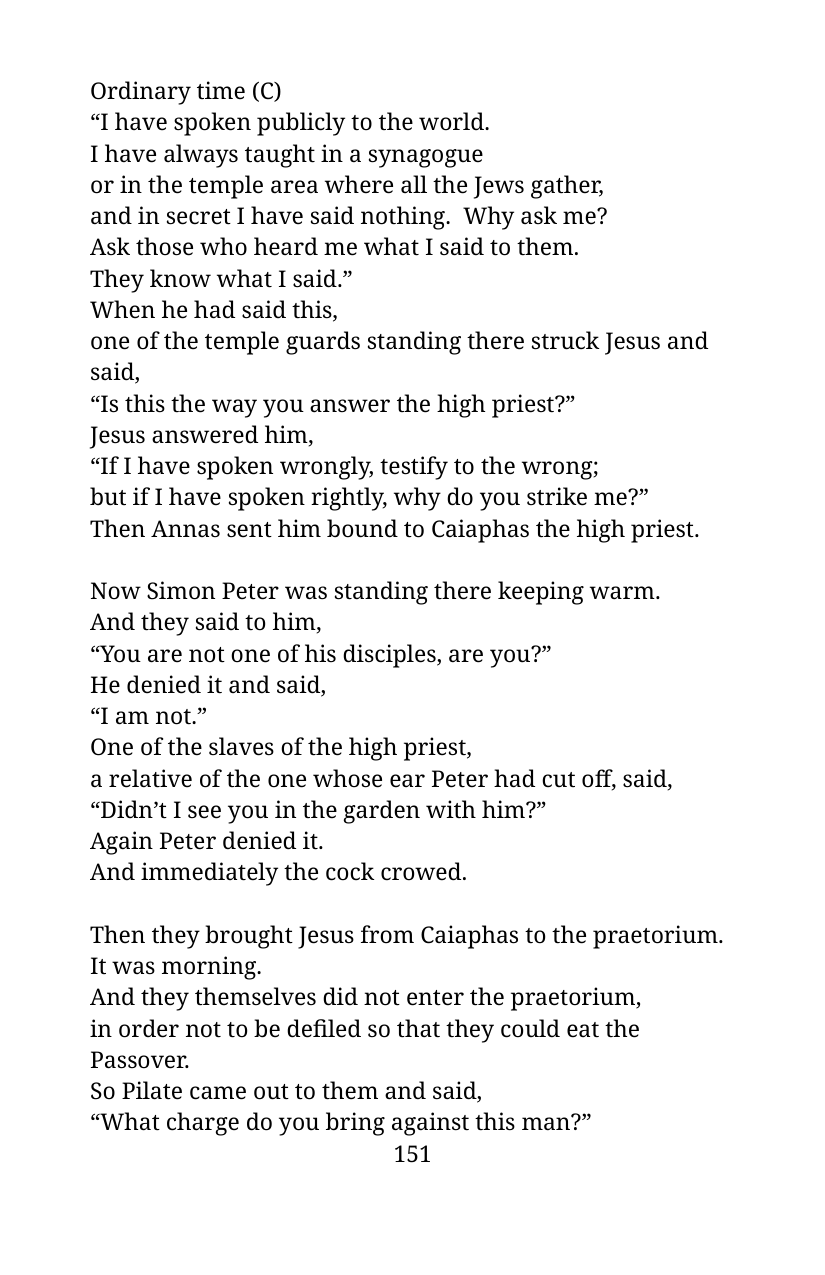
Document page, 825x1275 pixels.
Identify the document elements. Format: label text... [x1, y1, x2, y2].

text “I have spoken publicly to the world. I have always taught in a synagogue or in the temple area where all the Jews gather, and in secret I have said nothing. Why ask me? Ask those who heard me what I said to them. They know what I said.” When he had said this, one of the temple guards standing there struck Jesus and said, “Is this the way you answer the high priest?” Jesus answered him, “If I have spoken wrongly, testify to the wrong; but if I have spoken rightly, why do you strike me?” Then Annas sent him bound to Caiaphas the high priest. Now Simon Peter was standing there keeping warm. And they said to him, “You are not one of his disciples, are you?” He denied it and said, “I am not.” One of the slaves of the high priest, a relative of the one whose ear Peter had cut off, said, “Didn’t I see you in the garden with him?” Again Peter denied it. And immediately the cock crowed. Then they brought Jesus from Caiaphas to the praetorium. It was morning. And they themselves did not enter the praetorium, in order not to be defiled so that they could eat the Passover. So Pilate came out to them and said, “What charge do you bring against this man?” [90, 106, 735, 1137]
